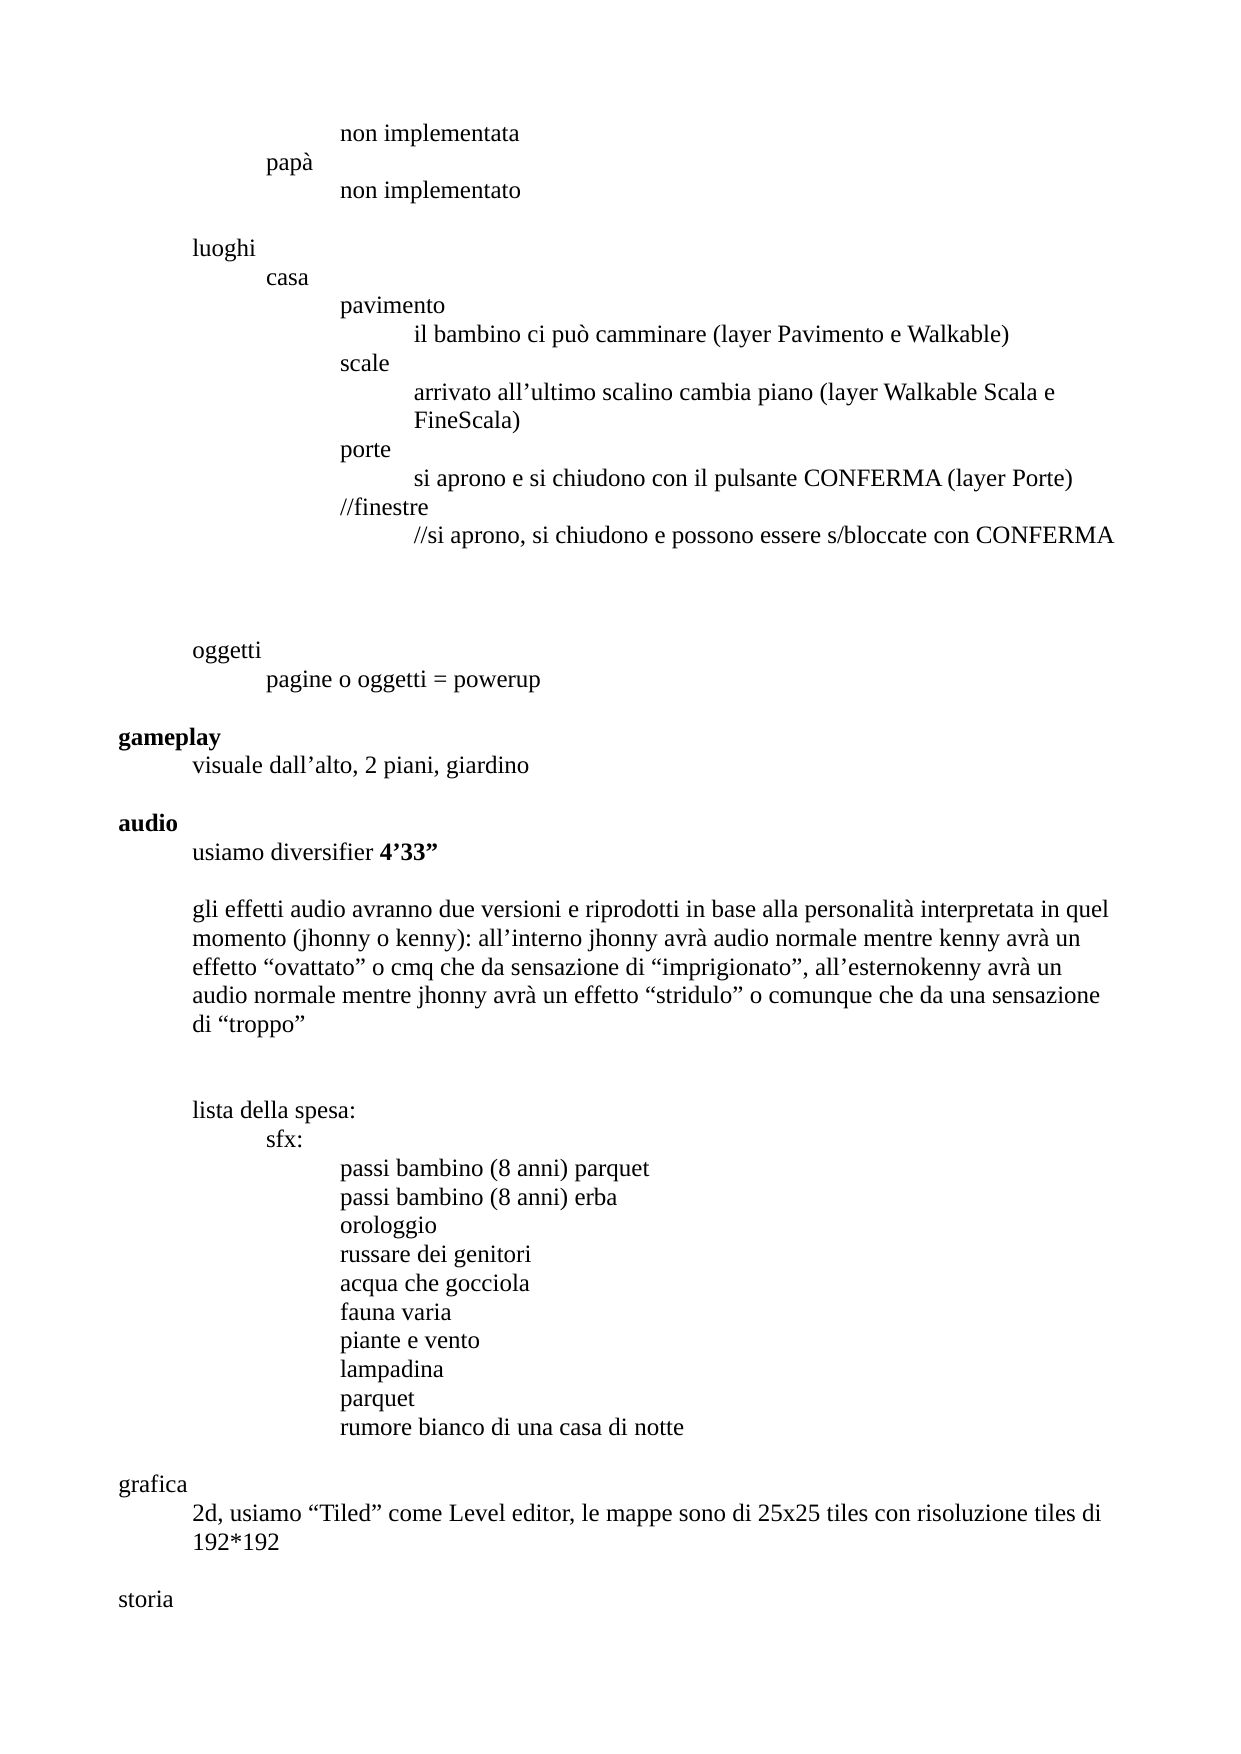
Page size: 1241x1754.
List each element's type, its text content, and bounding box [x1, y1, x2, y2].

text non implementato [340, 176, 1122, 204]
text 2d, usiamo “Tiled” come Level editor, le mappe sono di 25x25 tiles con risoluzione tiles di 192*192 [192, 1498, 1122, 1556]
text non implementata [340, 118, 1122, 147]
text visuale dall’alto, 2 piani, giardino [192, 751, 1122, 779]
text acqua che gocciola [340, 1268, 1122, 1297]
text scale [340, 348, 1122, 377]
text usiamo diversifier 4’33” [192, 837, 1122, 866]
text passi bambino (8 anni) erba [340, 1182, 1122, 1211]
text grafica [118, 1469, 1122, 1498]
text si aprono e si chiudono con il pulsante CONFERMA (layer Porte) [413, 463, 1122, 492]
text papà [266, 147, 1122, 176]
text passi bambino (8 anni) parquet [340, 1153, 1122, 1182]
text parquet [340, 1383, 1122, 1412]
text rumore bianco di una casa di notte [340, 1412, 1122, 1441]
text gameplay [118, 722, 1122, 751]
text gli effetti audio avranno due versioni e riprodotti in base alla personalità interpretata in quel momento (jhonny o kenny): all’interno jhonny avrà audio normale mentre kenny avrà un effetto “ovattato” o cmq che da sensazione di “imprigionato”, all’esternokenny avrà un audio normale mentre jhonny avrà un effetto “stridulo” o comunque che da una sensazione di “troppo” [192, 894, 1122, 1038]
text porte [340, 434, 1122, 463]
text sfx: [266, 1124, 1122, 1153]
text orologgio [340, 1211, 1122, 1239]
text arrivato all’ultimo scalino cambia piano (layer Walkable Scala e FineScala) [413, 377, 1122, 434]
text fauna varia [340, 1297, 1122, 1326]
text pagine o oggetti = powerup [266, 664, 1122, 693]
text lista della spesa: [192, 1096, 1122, 1124]
text oggetti [192, 636, 1122, 664]
text //finestre [340, 492, 1122, 521]
text casa [266, 262, 1122, 291]
text luoghi [192, 233, 1122, 262]
text //si aprono, si chiudono e possono essere s/bloccate con CONFERMA [413, 521, 1122, 549]
text pavimento [340, 291, 1122, 319]
text russare dei genitori [340, 1239, 1122, 1268]
text storia [118, 1584, 1122, 1613]
text audio [118, 808, 1122, 837]
text il bambino ci può camminare (layer Pavimento e Walkable) [413, 319, 1122, 348]
text piante e vento [340, 1326, 1122, 1354]
text lampadina [340, 1354, 1122, 1383]
